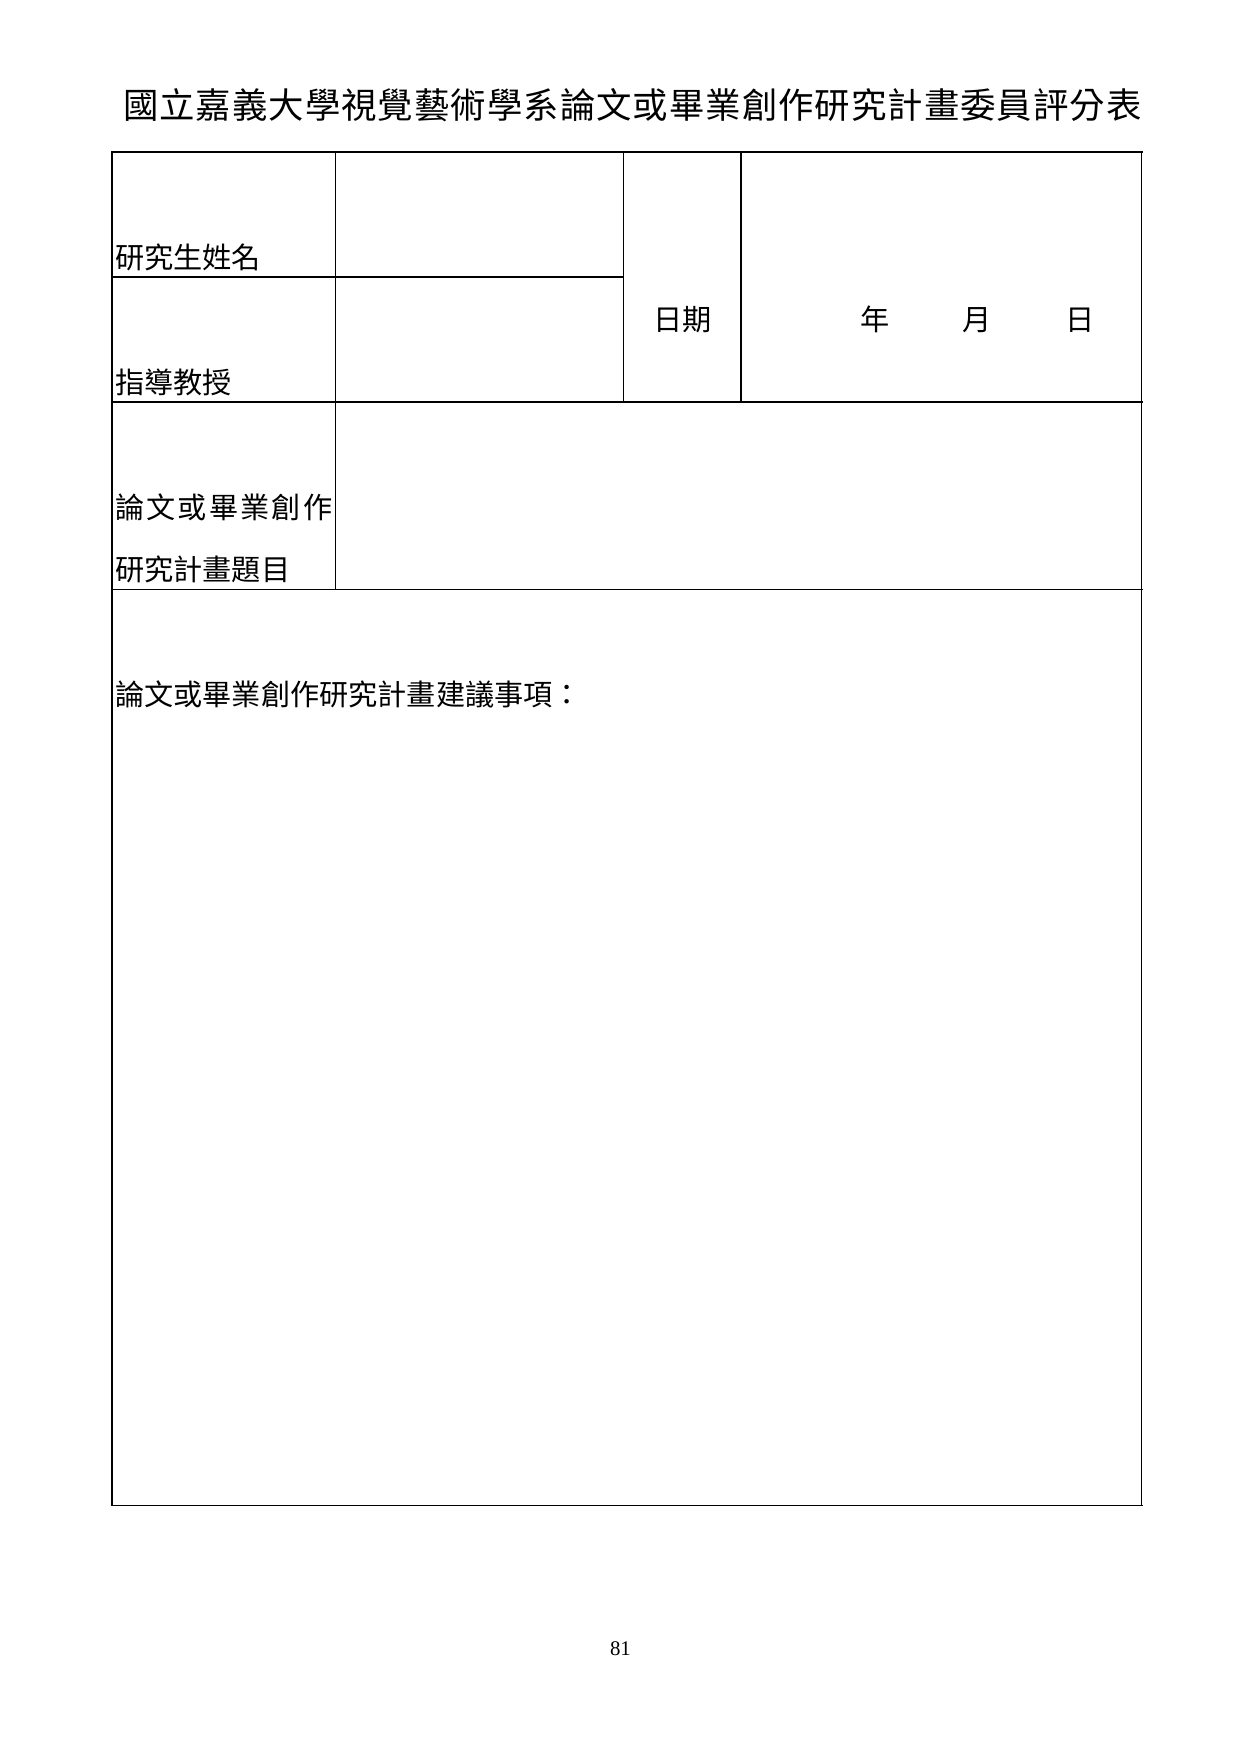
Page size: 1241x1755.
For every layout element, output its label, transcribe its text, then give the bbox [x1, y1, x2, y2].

table_header 日期 [624, 153, 740, 401]
table_cell [336, 278, 623, 401]
table_cell 論文或畢業創作研究計畫題目 [113, 403, 335, 589]
table_header [336, 153, 623, 276]
table_header 年 月 日 [742, 153, 1141, 401]
subtitle 國立嘉義大學視覺藝術學系論文或畢業創作研究計畫委員評分表 [89, 89, 1177, 126]
table_header 研究生姓名 [113, 153, 335, 276]
table_cell 指導教授 [113, 278, 335, 401]
table_cell 論文或畢業創作研究計畫建議事項： [113, 590, 1141, 1504]
table_cell [336, 403, 1141, 589]
